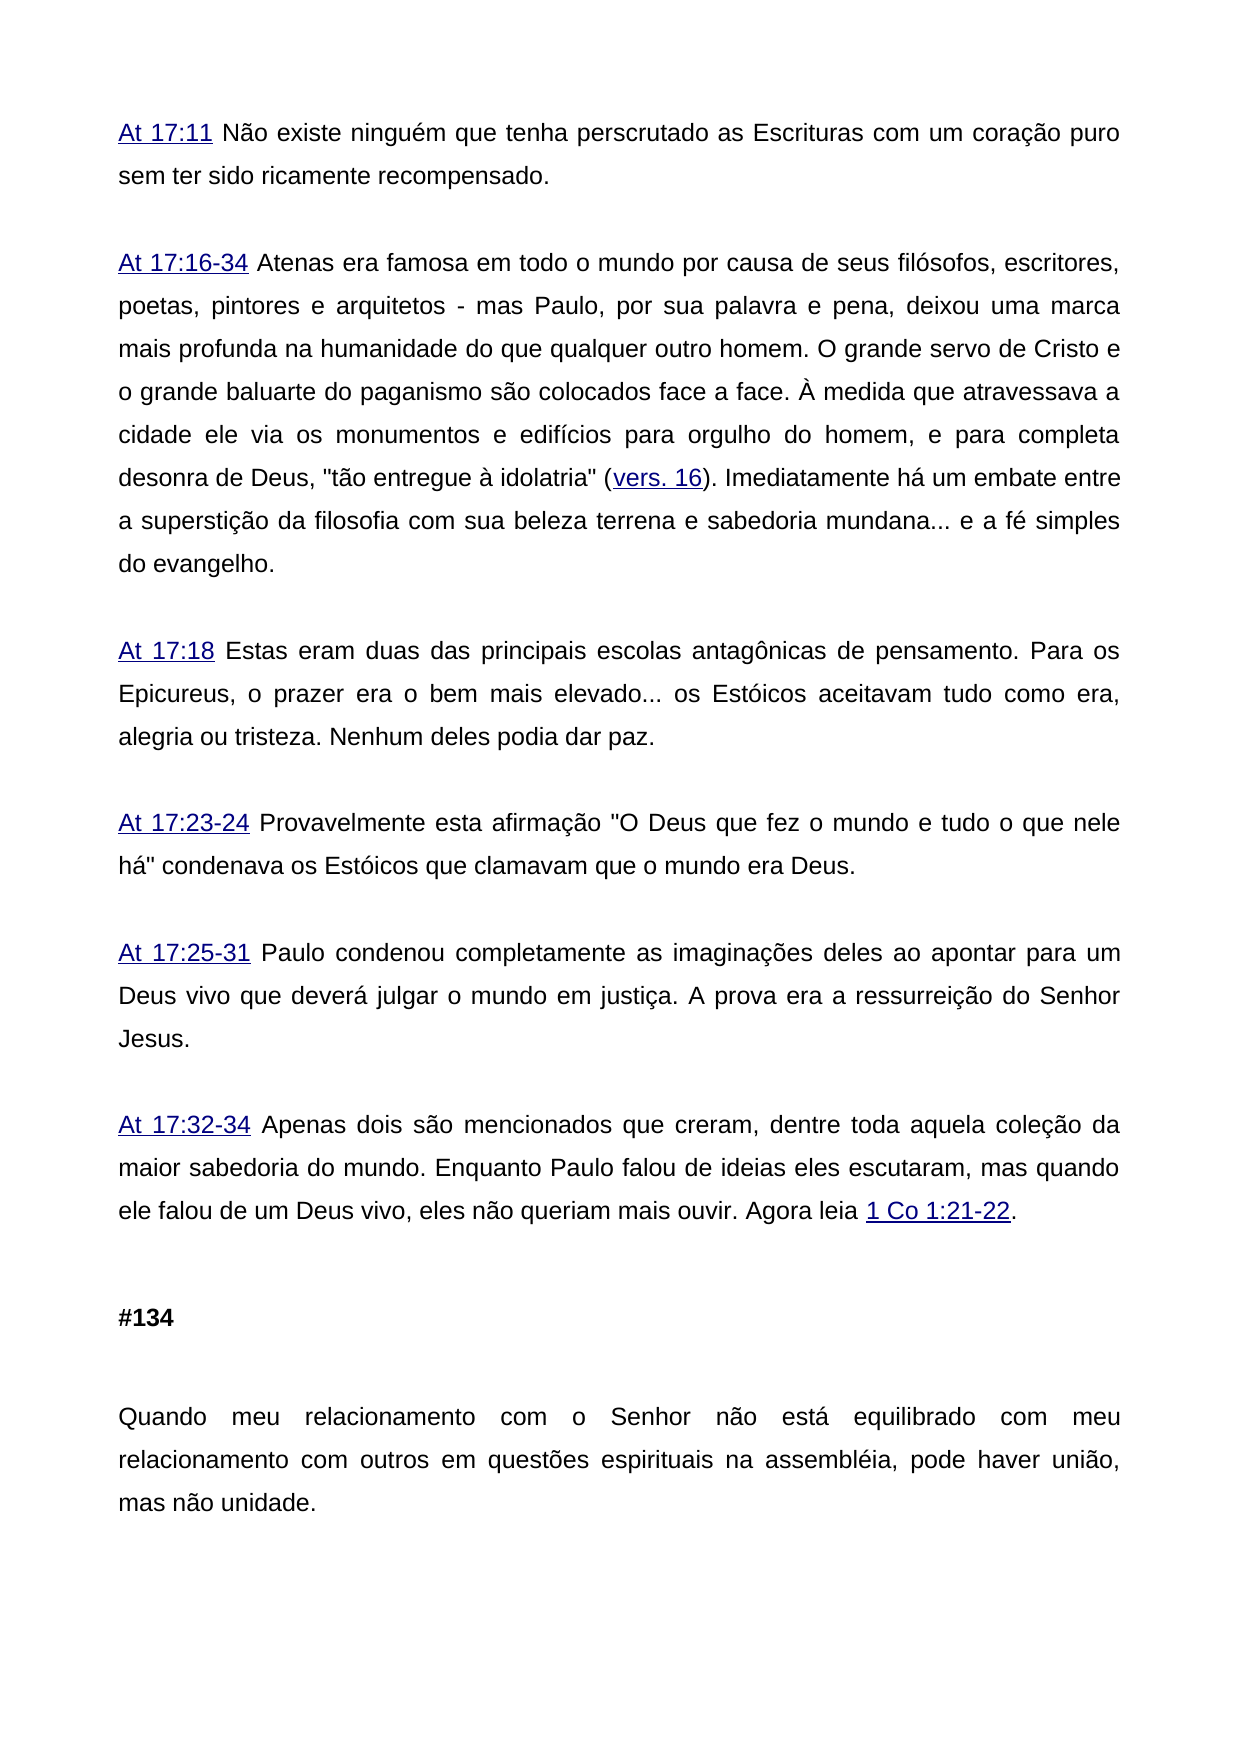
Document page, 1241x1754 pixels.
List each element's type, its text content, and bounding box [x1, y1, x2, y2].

text At 17:25-31 Paulo condenou completamente as imaginações deles ao apontar para um Deus vivo que deverá julgar o mundo em justiça. A prova era a ressurreição do Senhor Jesus. [118, 937, 1122, 1052]
subtitle #134 [118, 1303, 1122, 1332]
text At 17:23-24 Provavelmente esta afirmação "O Deus que fez o mundo e tudo o que nele há" condenava os Estóicos que clamavam que o mundo era Deus. [118, 808, 1122, 880]
text Quando meu relacionamento com o Senhor não está equilibrado com meu relacionamento com outros em questões espirituais na assembléia, pode haver união, mas não unidade. [118, 1402, 1122, 1517]
text At 17:32-34 Apenas dois são mencionados que creram, dentre toda aquela coleção da maior sabedoria do mundo. Enquanto Paulo falou de ideias eles escutaram, mas quando ele falou de um Deus vivo, eles não queriam mais ouvir. Agora leia 1 Co 1:21-22. [118, 1110, 1122, 1225]
text At 17:11 Não existe ninguém que tenha perscrutado as Escrituras com um coração puro sem ter sido ricamente recompensado. [118, 118, 1122, 190]
text At 17:18 Estas eram duas das principais escolas antagônicas de pensamento. Para os Epicureus, o prazer era o bem mais elevado... os Estóicos aceitavam tudo como era, alegria ou tristeza. Nenhum deles podia dar paz. [118, 636, 1122, 751]
text At 17:16-34 Atenas era famosa em todo o mundo por causa de seus filósofos, escritores, poetas, pintores e arquitetos - mas Paulo, por sua palavra e pena, deixou uma marca mais profunda na humanidade do que qualquer outro homem. O grande servo de Cristo e o grande baluarte do paganismo são colocados face a face. À medida que atravessava a cidade ele via os monumentos e edifícios para orgulho do homem, e para completa desonra de Deus, "tão entregue à idolatria" (vers. 16). Imediatamente há um embate entre a superstição da filosofia com sua beleza terrena e sabedoria mundana... e a fé simples do evangelho. [118, 247, 1122, 578]
